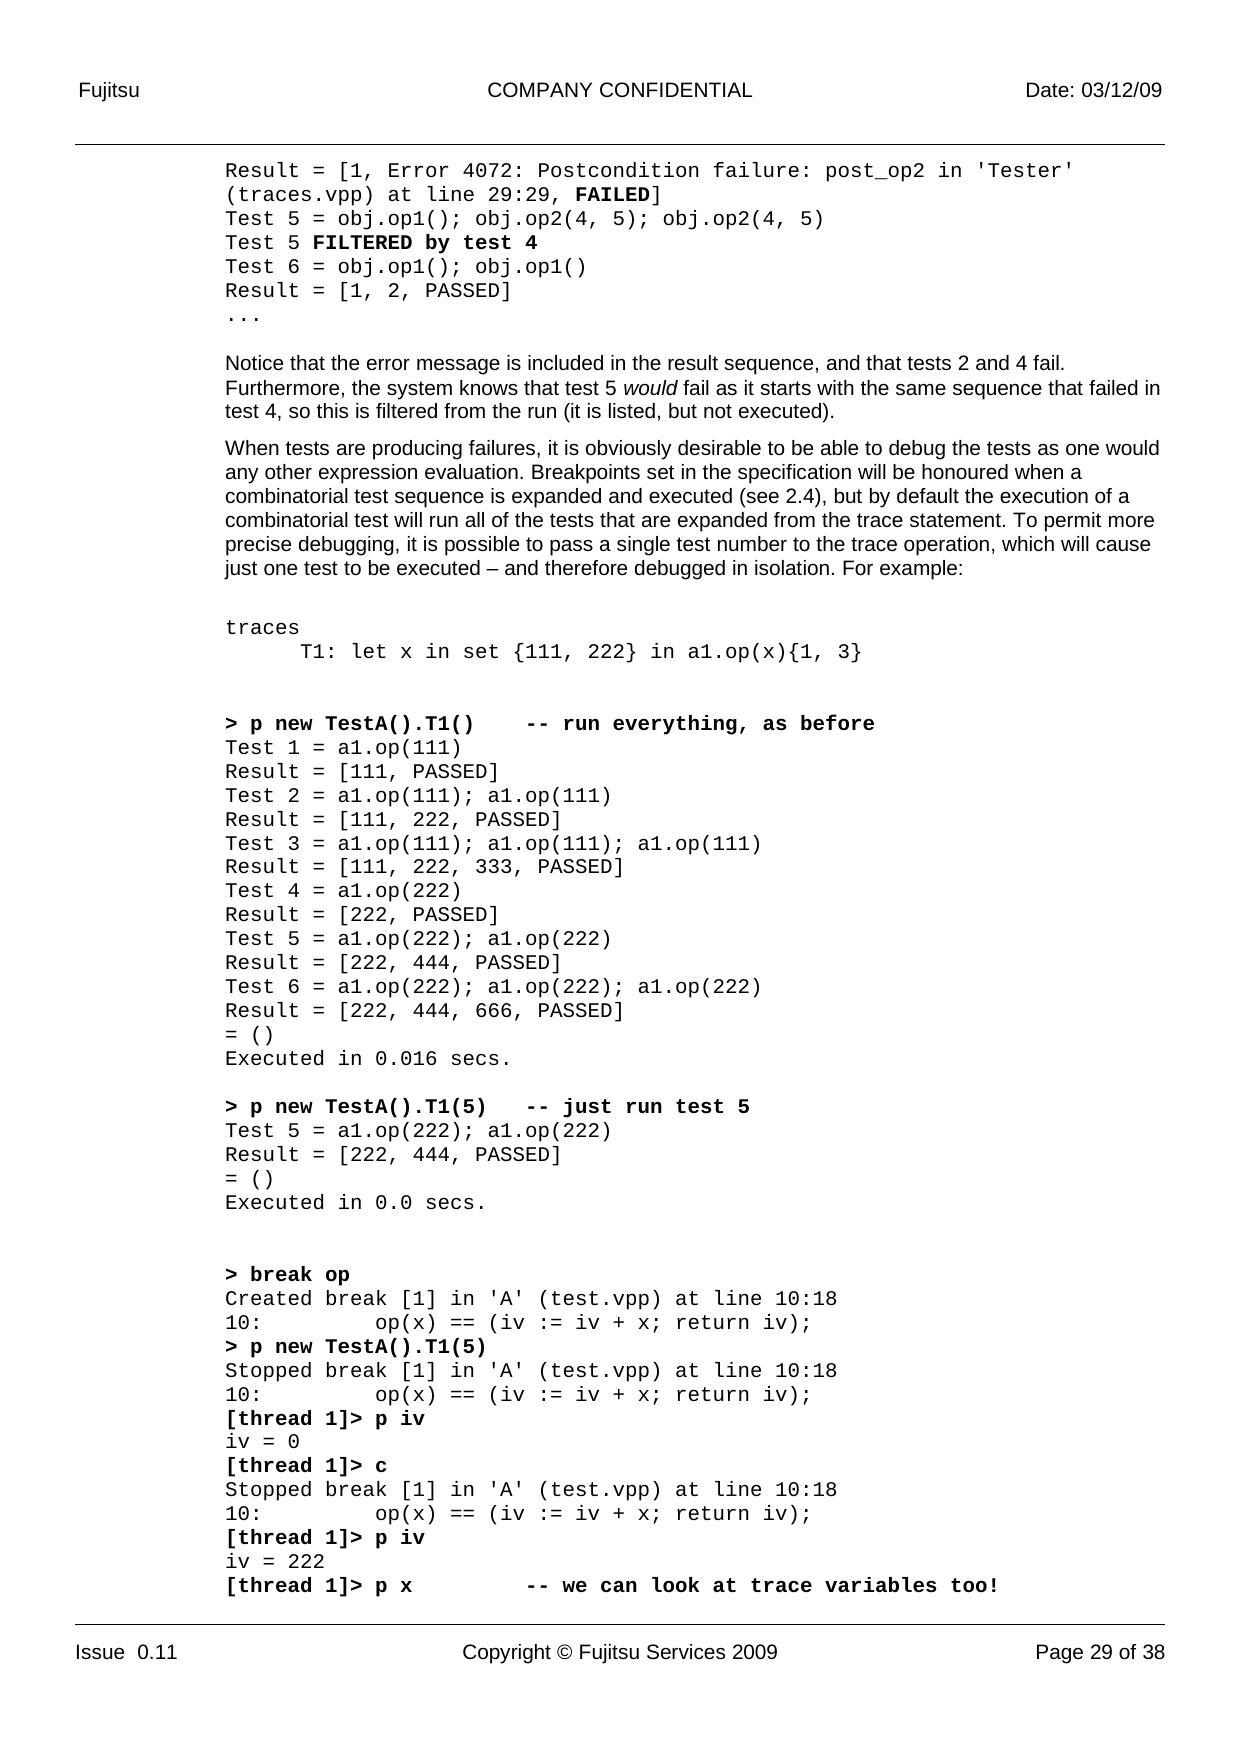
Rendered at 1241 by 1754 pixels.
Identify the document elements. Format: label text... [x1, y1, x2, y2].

text > p new TestA().T1(5) -- just run test 5 [225, 1096, 1165, 1120]
text Result = [111, PASSED] [225, 761, 1165, 784]
text iv = 0 [225, 1431, 1165, 1455]
text Test 6 = a1.op(222); a1.op(222); a1.op(222) [225, 976, 1165, 1000]
text = () [225, 1024, 1165, 1048]
text > p new TestA().T1() -- run everything, as before [225, 713, 1165, 737]
text Result = [222, 444, PASSED] [225, 1144, 1165, 1168]
text Created break [1] in 'A' (test.vpp) at line 10:18 [225, 1288, 1165, 1312]
text [thread 1]> p iv [225, 1407, 1165, 1431]
text Test 1 = a1.op(111) [225, 737, 1165, 761]
text Test 2 = a1.op(111); a1.op(111) [225, 784, 1165, 808]
text 10: op(x) == (iv := iv + x; return iv); [225, 1503, 1165, 1527]
text Test 5 = a1.op(222); a1.op(222) [225, 928, 1165, 952]
text Test 5 FILTERED by test 4 [225, 232, 1165, 256]
text [thread 1]> p x -- we can look at trace variables too! [225, 1575, 1165, 1599]
text Executed in 0.0 secs. [225, 1192, 1165, 1216]
text iv = 222 [225, 1551, 1165, 1575]
text Notice that the error message is included in the result sequence, and that tests 2 and 4 fail. Furthermore, the system knows that test 5 would fail as it starts with the same sequence that failed in test 4, so this is filtered from the run (it is listed, but not executed). [225, 351, 1165, 423]
text Test 5 = obj.op1(); obj.op2(4, 5); obj.op2(4, 5) [225, 208, 1165, 232]
text Result = [111, 222, PASSED] [225, 808, 1165, 832]
text Test 5 = a1.op(222); a1.op(222) [225, 1120, 1165, 1144]
text Result = [222, 444, 666, PASSED] [225, 1000, 1165, 1024]
text > break op [225, 1264, 1165, 1288]
text Result = [1, 2, PASSED] [225, 279, 1165, 303]
text Result = [1, Error 4072: Postcondition failure: post_op2 in 'Tester' (traces.vpp) at line 29:29, FAILED] [225, 160, 1165, 208]
text When tests are producing failures, it is obviously desirable to be able to debug the tests as one would any other expression evaluation. Breakpoints set in the specification will be honoured when a combinatorial test sequence is expanded and executed (see 2.4), but by default the execution of a combinatorial test will run all of the tests that are expanded from the trace statement. To permit more precise debugging, it is possible to pass a single test number to the trace operation, which will cause just one test to be executed – and therefore debugged in isolation. For example: [225, 436, 1165, 580]
text Result = [222, 444, PASSED] [225, 952, 1165, 976]
text Result = [222, PASSED] [225, 904, 1165, 928]
text Result = [111, 222, 333, PASSED] [225, 856, 1165, 880]
text Test 4 = a1.op(222) [225, 880, 1165, 904]
text Executed in 0.016 secs. [225, 1048, 1165, 1072]
text Test 3 = a1.op(111); a1.op(111); a1.op(111) [225, 832, 1165, 856]
text Test 6 = obj.op1(); obj.op1() [225, 256, 1165, 279]
text [thread 1]> p iv [225, 1527, 1165, 1551]
text Stopped break [1] in 'A' (test.vpp) at line 10:18 [225, 1359, 1165, 1383]
text > p new TestA().T1(5) [225, 1336, 1165, 1359]
text T1: let x in set {111, 222} in a1.op(x){1, 3} [225, 641, 1165, 665]
text [thread 1]> c [225, 1455, 1165, 1479]
text traces [225, 617, 1165, 641]
text Stopped break [1] in 'A' (test.vpp) at line 10:18 [225, 1479, 1165, 1503]
text 10: op(x) == (iv := iv + x; return iv); [225, 1383, 1165, 1407]
text = () [225, 1168, 1165, 1192]
text ... [225, 303, 1165, 327]
text 10: op(x) == (iv := iv + x; return iv); [225, 1312, 1165, 1336]
